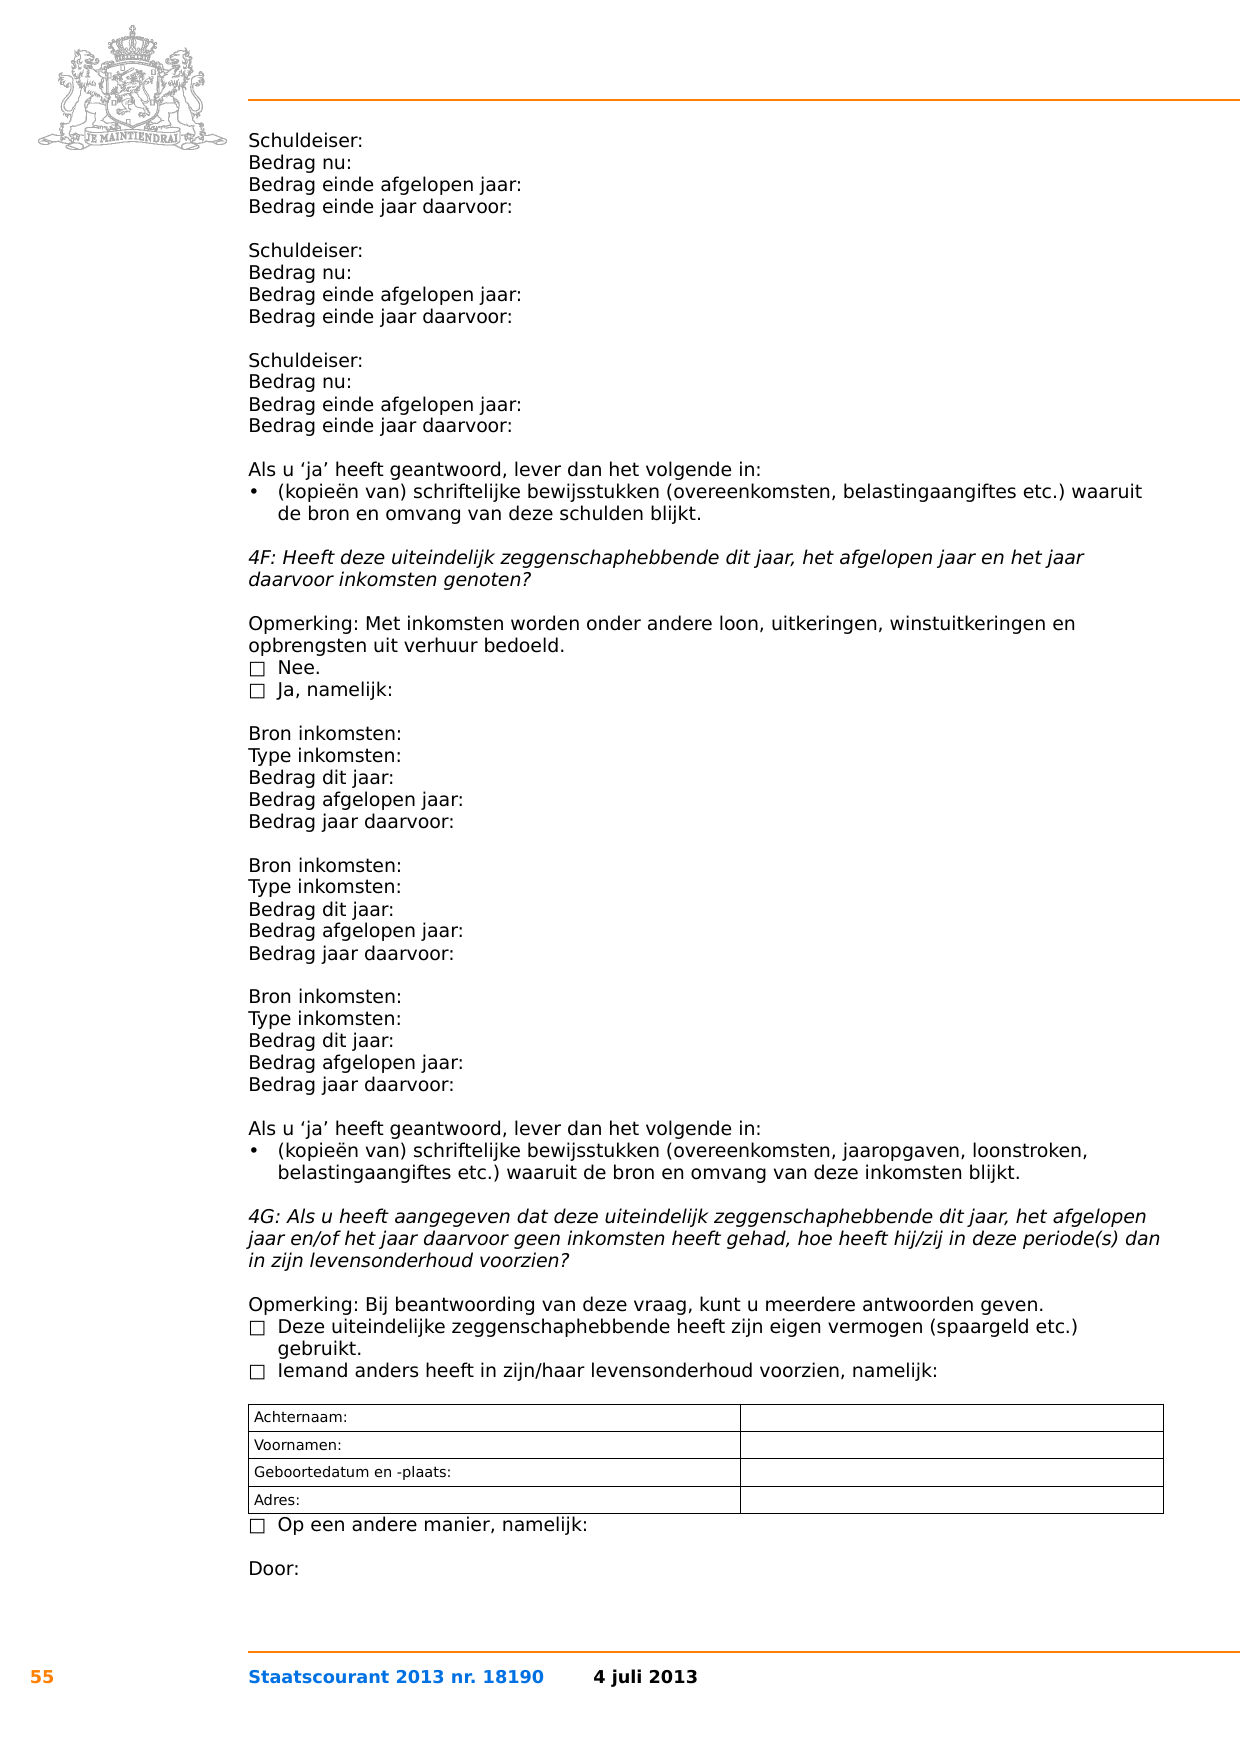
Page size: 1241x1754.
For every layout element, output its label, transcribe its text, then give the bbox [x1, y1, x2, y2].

text Schuldeiser: [248, 240, 1163, 262]
text □ Ja, namelijk: [248, 679, 1163, 701]
text Bron inkomsten: [248, 854, 1163, 876]
text Bedrag einde afgelopen jaar: [248, 393, 1163, 415]
text Bedrag einde afgelopen jaar: [248, 284, 1163, 306]
table_cell Voornamen: [249, 1432, 740, 1458]
text Bedrag jaar daarvoor: [248, 1074, 1163, 1096]
text Bedrag afgelopen jaar: [248, 789, 1163, 811]
text Bedrag nu: [248, 152, 1163, 174]
table_cell [741, 1432, 1163, 1458]
text Bedrag afgelopen jaar: [248, 1052, 1163, 1074]
text Bedrag einde jaar daarvoor: [248, 306, 1163, 328]
text • (kopieën van) schriftelijke bewijsstukken (overeenkomsten, jaaropgaven, loonstroken, belastingaangiftes etc.) waaruit de bron en omvang van deze inkomsten blijkt. [248, 1140, 1163, 1184]
text Type inkomsten: [248, 1008, 1163, 1030]
text Bedrag einde jaar daarvoor: [248, 196, 1163, 218]
table_header [741, 1405, 1163, 1431]
text Bedrag einde afgelopen jaar: [248, 174, 1163, 196]
text Bron inkomsten: [248, 723, 1163, 745]
subtitle 4G: Als u heeft aangegeven dat deze uiteindelijk zeggenschaphebbende dit jaar, het afgelopen jaar en/of het jaar daarvoor geen inkomsten heeft gehad, hoe heeft hij/zij in deze periode(s) dan in zijn levensonderhoud voorzien? [248, 1206, 1163, 1272]
text Bedrag nu: [248, 262, 1163, 284]
subtitle 4F: Heeft deze uiteindelijk zeggenschaphebbende dit jaar, het afgelopen jaar en het jaar daarvoor inkomsten genoten? [248, 547, 1163, 591]
text Bedrag einde jaar daarvoor: [248, 415, 1163, 437]
text Schuldeiser: [248, 130, 1163, 152]
text Opmerking: Bij beantwoording van deze vraag, kunt u meerdere antwoorden geven. [248, 1294, 1163, 1316]
text Door: [248, 1558, 1163, 1580]
picture [38, 25, 227, 150]
text □ Deze uiteindelijke zeggenschaphebbende heeft zijn eigen vermogen (spaargeld etc.) gebruikt. [248, 1316, 1163, 1359]
text Als u ‘ja’ heeft geantwoord, lever dan het volgende in: [248, 459, 1163, 481]
table_cell [741, 1459, 1163, 1486]
text Bron inkomsten: [248, 986, 1163, 1008]
text □ Iemand anders heeft in zijn/haar levensonderhoud voorzien, namelijk: [248, 1359, 1163, 1382]
text Bedrag jaar daarvoor: [248, 811, 1163, 833]
table_header Achternaam: [249, 1405, 740, 1431]
text Opmerking: Met inkomsten worden onder andere loon, uitkeringen, winstuitkeringen en opbrengsten uit verhuur bedoeld. [248, 613, 1163, 657]
table_cell Adres: [249, 1487, 740, 1513]
text □ Nee. [248, 657, 1163, 679]
text Bedrag nu: [248, 371, 1163, 393]
table_cell [741, 1487, 1163, 1513]
text • (kopieën van) schriftelijke bewijsstukken (overeenkomsten, belastingaangiftes etc.) waaruit de bron en omvang van deze schulden blijkt. [248, 481, 1163, 525]
text Bedrag jaar daarvoor: [248, 942, 1163, 964]
text Bedrag dit jaar: [248, 1030, 1163, 1052]
text Schuldeiser: [248, 349, 1163, 371]
text Bedrag afgelopen jaar: [248, 920, 1163, 942]
text Type inkomsten: [248, 876, 1163, 898]
text Als u ‘ja’ heeft geantwoord, lever dan het volgende in: [248, 1118, 1163, 1140]
text □ Op een andere manier, namelijk: [248, 1514, 1163, 1536]
text Type inkomsten: [248, 745, 1163, 767]
text Bedrag dit jaar: [248, 767, 1163, 789]
text Bedrag dit jaar: [248, 898, 1163, 920]
table_cell Geboortedatum en -plaats: [249, 1459, 740, 1486]
